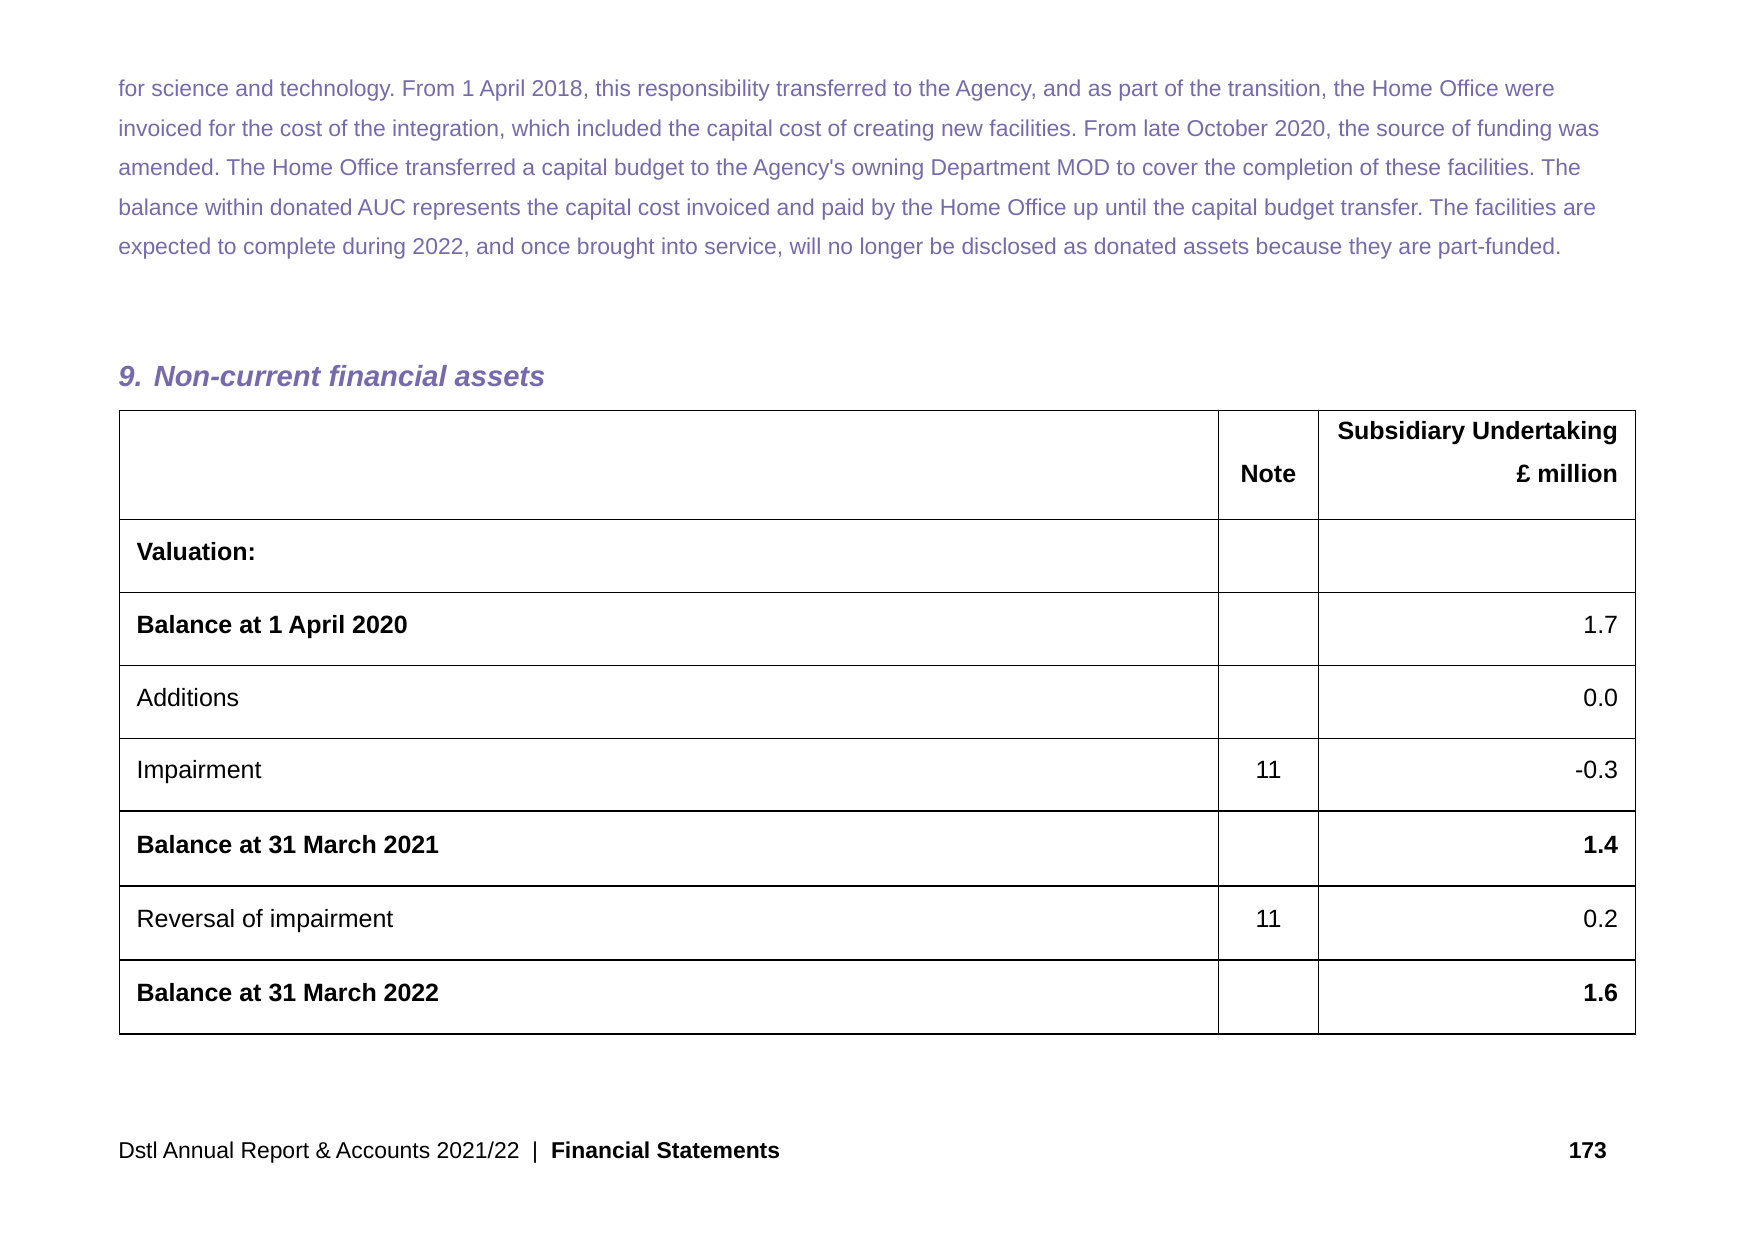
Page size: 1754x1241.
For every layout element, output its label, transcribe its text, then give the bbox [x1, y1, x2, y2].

table_header Note [1219, 411, 1318, 519]
table_cell 1.7 [1319, 593, 1635, 665]
text for science and technology. From 1 April 2018, this responsibility transferred to the Agency, and as part of the transition, the Home Office were invoiced for the cost of the integration, which included the capital cost of creating new facilities. From late October 2020, the source of funding was amended. The Home Office transferred a capital budget to the Agency's owning Department MOD to cover the completion of these facilities. The balance within donated AUC represents the capital cost invoiced and paid by the Home Office up until the capital budget transfer. The facilities are expected to complete during 2022, and once brought into service, will no longer be disclosed as donated assets because they are part-funded. [118, 75, 1636, 259]
table_cell Balance at 1 April 2020 [120, 593, 1218, 665]
table_cell [1219, 961, 1318, 1033]
table_cell [1219, 812, 1318, 884]
table_cell 11 [1219, 739, 1318, 810]
table_header [120, 411, 1218, 519]
subtitle Non-current financial assets [118, 359, 1636, 393]
table_cell 11 [1219, 887, 1318, 959]
table_header Subsidiary Undertaking £ million [1319, 411, 1635, 519]
table_cell 0.0 [1319, 666, 1635, 737]
table_cell 1.6 [1319, 961, 1635, 1033]
table_cell 0.2 [1319, 887, 1635, 959]
table_cell -0.3 [1319, 739, 1635, 810]
table_cell Additions [120, 666, 1218, 737]
table_cell 1.4 [1319, 812, 1635, 884]
table_cell [1219, 520, 1318, 592]
table_cell [1219, 593, 1318, 665]
table_cell Impairment [120, 739, 1218, 810]
table_cell Balance at 31 March 2021 [120, 812, 1218, 884]
table_cell [1219, 666, 1318, 737]
table_cell Reversal of impairment [120, 887, 1218, 959]
table_cell [1319, 520, 1635, 592]
table_cell Balance at 31 March 2022 [120, 961, 1218, 1033]
table_cell Valuation: [120, 520, 1218, 592]
